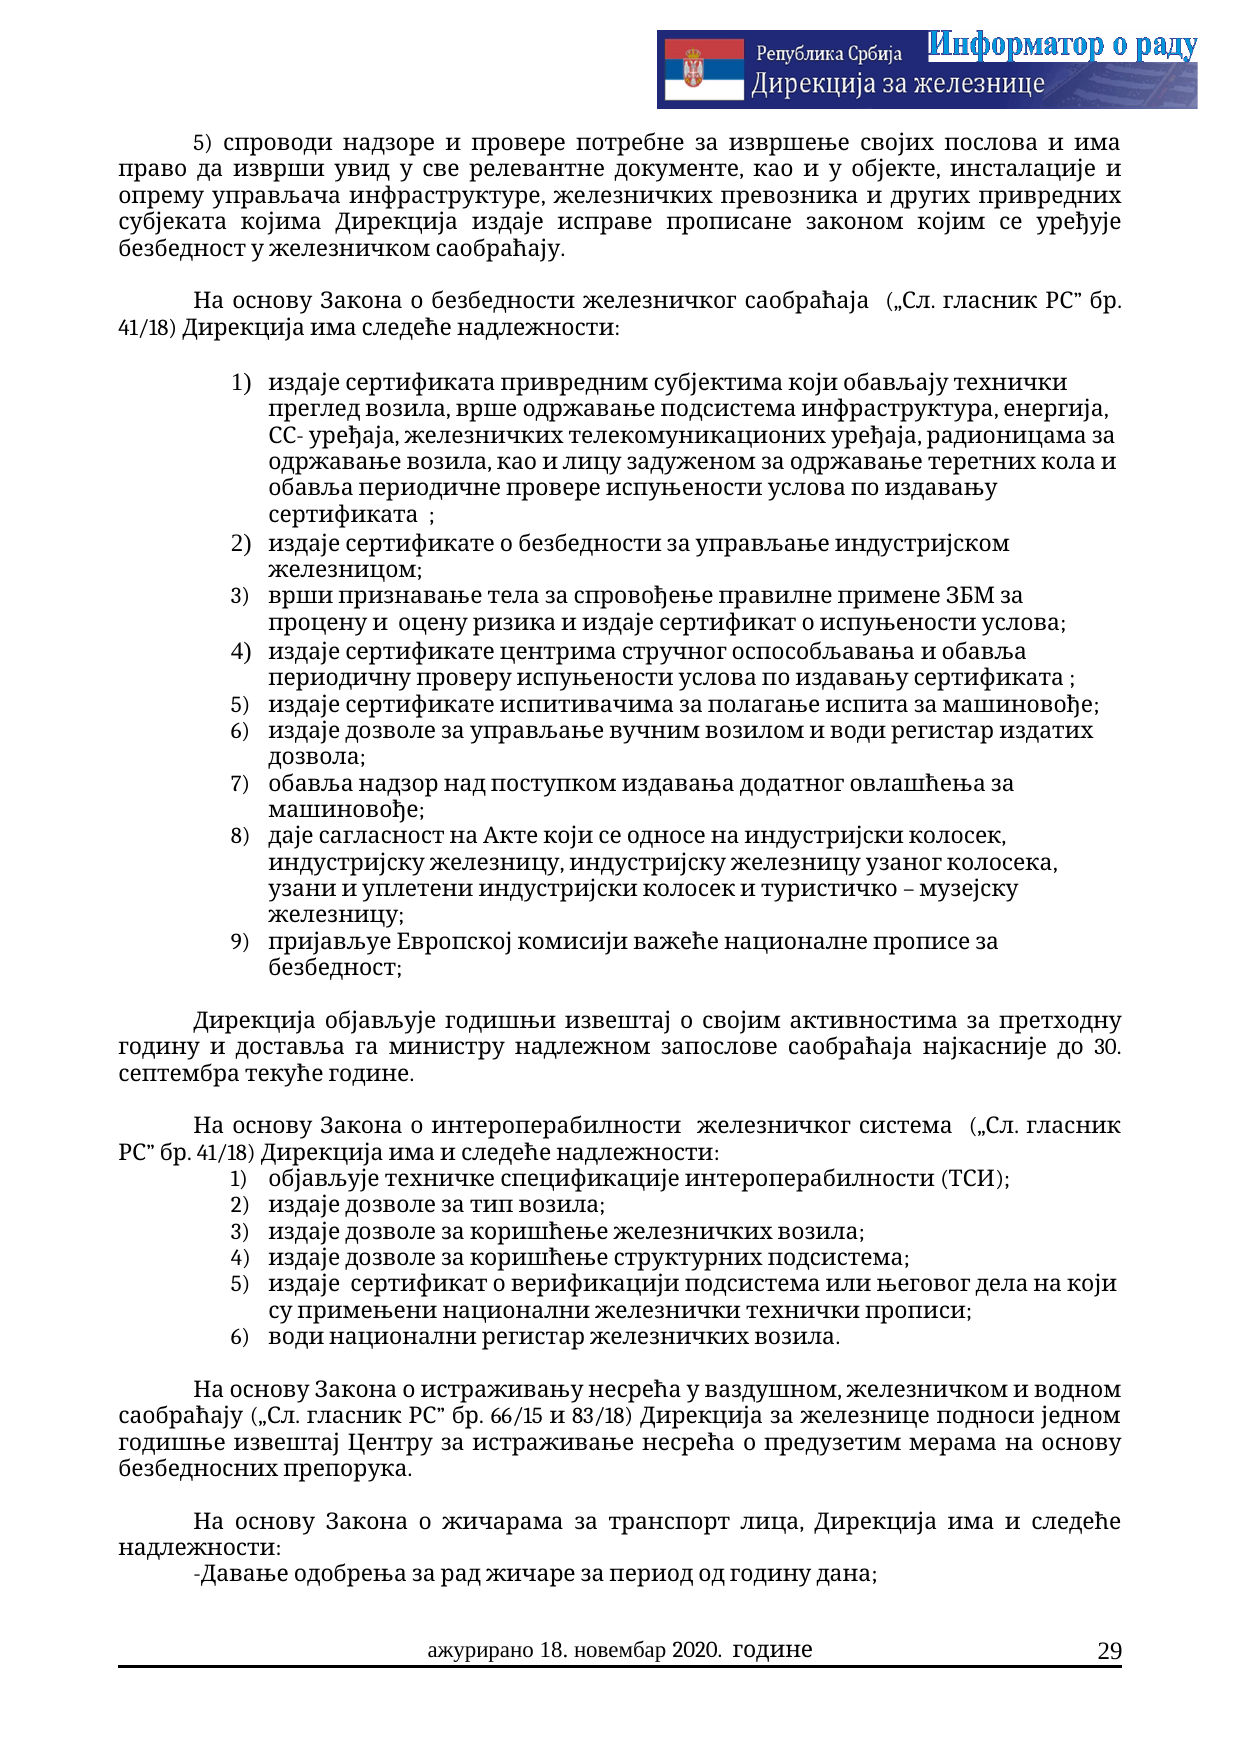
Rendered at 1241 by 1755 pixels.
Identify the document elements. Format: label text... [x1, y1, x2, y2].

list издаје дозволе за коришћење железничких возила; [231, 1218, 1122, 1245]
list даје сагласност на Акте који се односе на индустријски колосек, индустријску железницу, индустријску железницу узаног колосека, узани и уплетени индустријски колосек и туристичко – музејску железницу; [231, 823, 1122, 929]
list објављује техничке спецификације интероперабилности (ТСИ); [231, 1166, 1122, 1192]
list издаје дозволе за управљање вучним возилом и води регистар издатих дозвола; [231, 718, 1122, 771]
text На основу Закона о безбедности железничког саобраћаја („Сл. гласник РС” бр. 41/18) Дирекција има следеће надлежности: [118, 288, 1122, 341]
list врши признавање тела за спровођење правилне примене ЗБМ за процену и оцену ризика и издаје сертификат о испуњености услова; [231, 583, 1122, 636]
list издаје сертификата привредним субјектима који обављају технички преглед возила, врше одржавање подсистема инфраструктура, енергија, СС- уређаја, железничких телекомуникационих уређаја, радионицама за одржавање возила, као и лицу задуженом за одржавање теретних кола и обавља периодичне провере испуњености услова по издавању сертификата ; [231, 367, 1122, 528]
list издаје сертификат о верификацији подсистема или његовог дела на који су примењени национални железнички технички прописи; [231, 1271, 1122, 1324]
text На основу Закона о интероперабилности железничког система („Сл. гласник РС” бр. 41/18) Дирекција има и следеће надлежности: [118, 1113, 1122, 1166]
text На основу Закона о истраживању несрећа у ваздушном, железничком и водном саобраћају („Сл. гласник РС” бр. 66/15 и 83/18) Дирекција за железнице подноси једном годишње извештај Центру за истраживање несрећа о предузетим мерама на основу безбедносних препорука. [118, 1377, 1122, 1482]
list води национални регистар железничких возила. [231, 1324, 1122, 1350]
text На основу Закона о жичарама за транспорт лица, Дирекција има и следеће надлежности: [118, 1508, 1122, 1561]
list издаје сертификате центрима стручног оспособљавања и обавља периодичну проверу испуњености услова по издавању сертификата ; [231, 636, 1122, 691]
list издаје дозволе за тип возила; [231, 1192, 1122, 1218]
text 5) спроводи надзоре и провере потребне за извршење својих послова и има право да изврши увид у све релевантне документе, као и у објекте, инсталације и опрему управљача инфраструктуре, железничких превозника и других привредних субјеката којима Дирекција издаје исправе прописане законом којим се уређује безбедност у железничком саобраћају. [118, 130, 1122, 262]
list издаје дозволе за коришћење структурних подсистема; [231, 1245, 1122, 1271]
text -Давање одобрења за рад жичаре за период од годину дана; [118, 1561, 1122, 1587]
list пријављуе Европској комисији важеће националне прописе за безбедност; [231, 929, 1122, 981]
list издаје сертификате о безбедности за управљање индустријском железницом; [231, 528, 1122, 583]
list издаје сертификате испитивачима за полагање испита за машиновође; [231, 691, 1122, 718]
list обавља надзор над поступком издавања додатног овлашћења за машиновође; [231, 771, 1122, 823]
text Дирекција објављује годишњи извештај о својим активностима за претходну годину и доставља га министру надлежном запослове саобраћаја најкасније до 30. септембра текуће године. [118, 1008, 1122, 1087]
